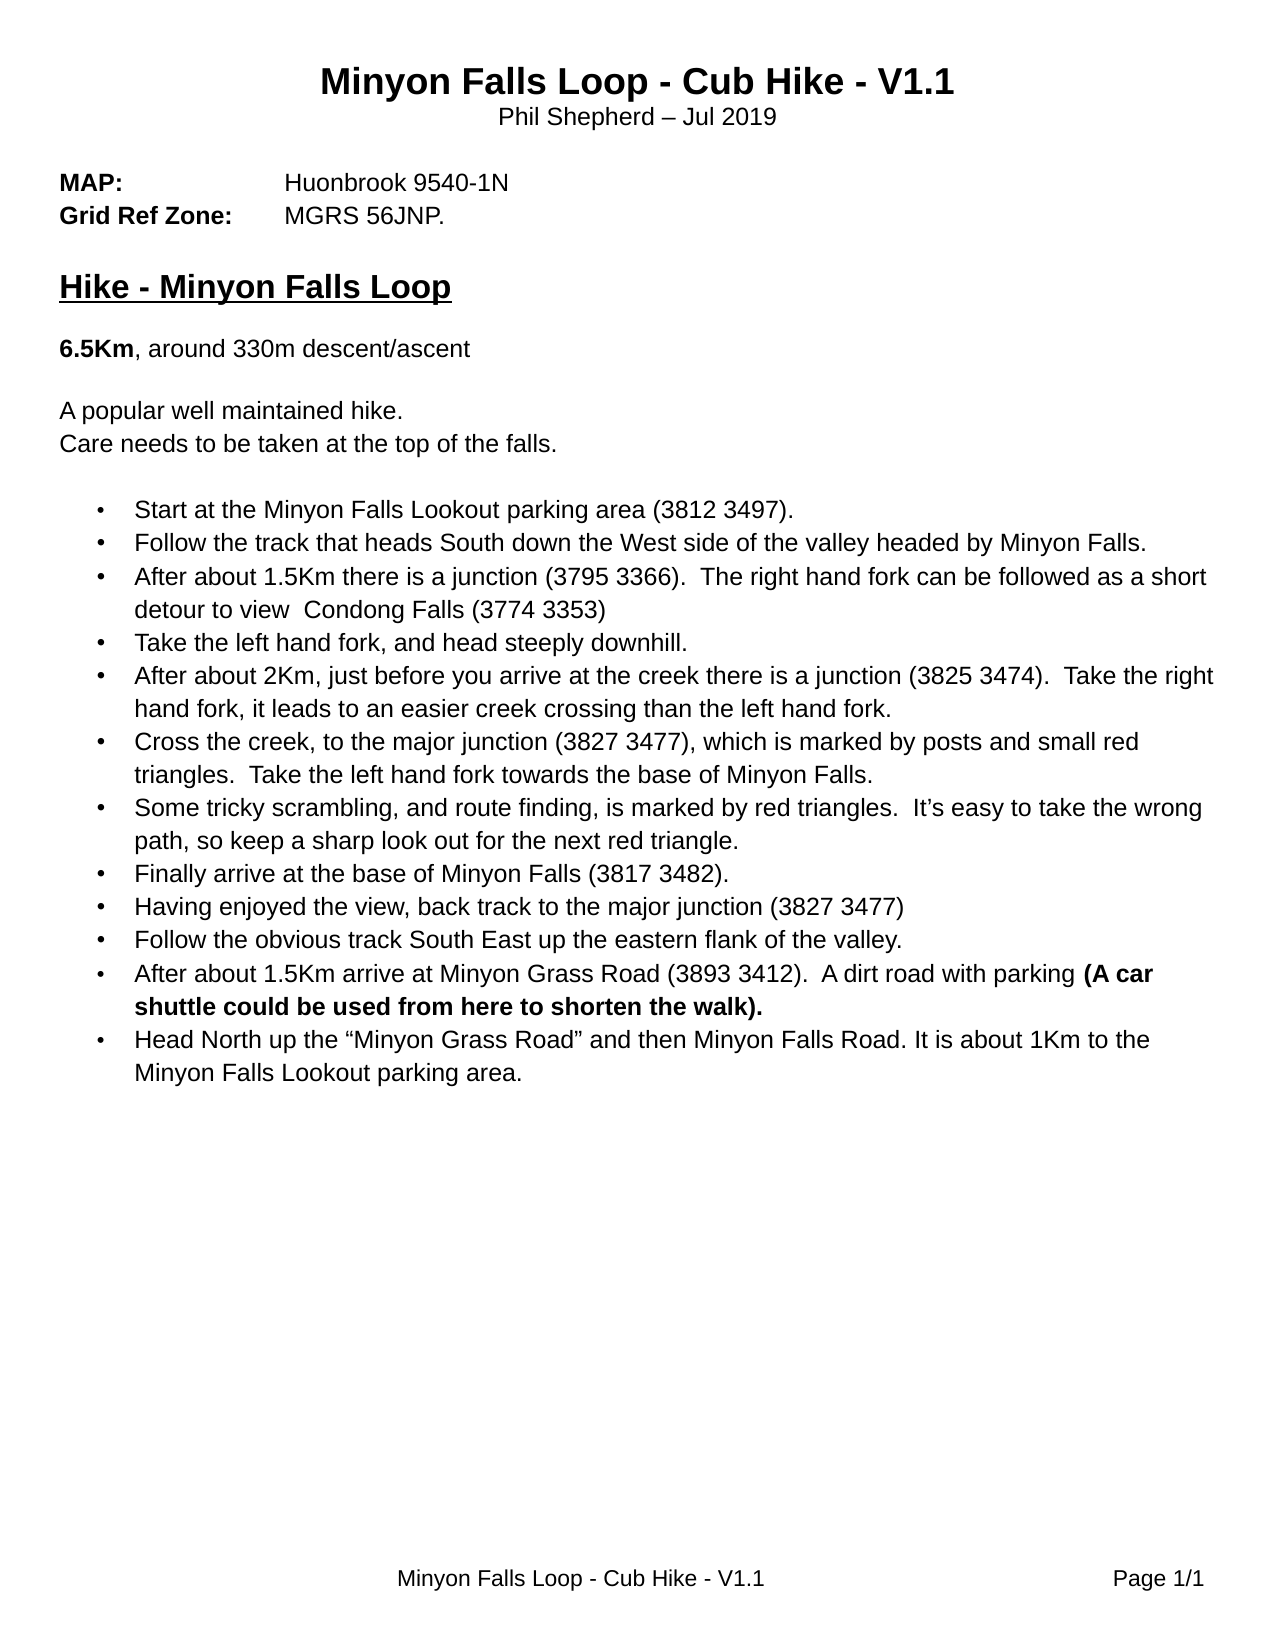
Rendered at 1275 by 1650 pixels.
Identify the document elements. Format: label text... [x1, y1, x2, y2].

subtitle 6.5Km, around 330m descent/ascent [59, 334, 1216, 363]
list Follow the obvious track South East up the eastern flank of the valley. [97, 925, 1216, 954]
list After about 1.5Km there is a junction (3795 3366). The right hand fork can be followed as a short detour to view Condong Falls (3774 3353) [97, 561, 1216, 623]
list Some tricky scrambling, and route finding, is marked by red triangles. It’s easy to take the wrong path, so keep a sharp look out for the next red triangle. [97, 793, 1216, 855]
list Follow the track that heads South down the West side of the valley headed by Minyon Falls. [97, 528, 1216, 557]
list Finally arrive at the base of Minyon Falls (3817 3482). [97, 859, 1216, 888]
text A popular well maintained hike. Care needs to be taken at the top of the falls. [59, 396, 1216, 458]
list Take the left hand fork, and head steeply downhill. [97, 628, 1216, 656]
list Having enjoyed the view, back track to the major junction (3827 3477) [97, 892, 1216, 921]
list Start at the Minyon Falls Lookout parking area (3812 3497). [97, 495, 1216, 524]
list Head North up the “Minyon Grass Road” and then Minyon Falls Road. It is about 1Km to the Minyon Falls Lookout parking area. [97, 1024, 1216, 1086]
list After about 2Km, just before you arrive at the creek there is a junction (3825 3474). Take the right hand fork, it leads to an easier creek crossing than the left hand fork. [97, 661, 1216, 723]
text MAP: Huonbrook 9540-1N Grid Ref Zone: MGRS 56JNP. [59, 168, 1216, 230]
subtitle Hike - Minyon Falls Loop [59, 267, 1216, 306]
list After about 1.5Km arrive at Minyon Grass Road (3893 3412). A dirt road with parking (A car shuttle could be used from here to shorten the walk). [97, 958, 1216, 1020]
text Phil Shepherd – Jul 2019 [59, 102, 1216, 131]
list Cross the creek, to the major junction (3827 3477), which is marked by posts and small red triangles. Take the left hand fork towards the base of Minyon Falls. [97, 727, 1216, 789]
subtitle Minyon Falls Loop - Cub Hike - V1.1 [59, 59, 1216, 102]
